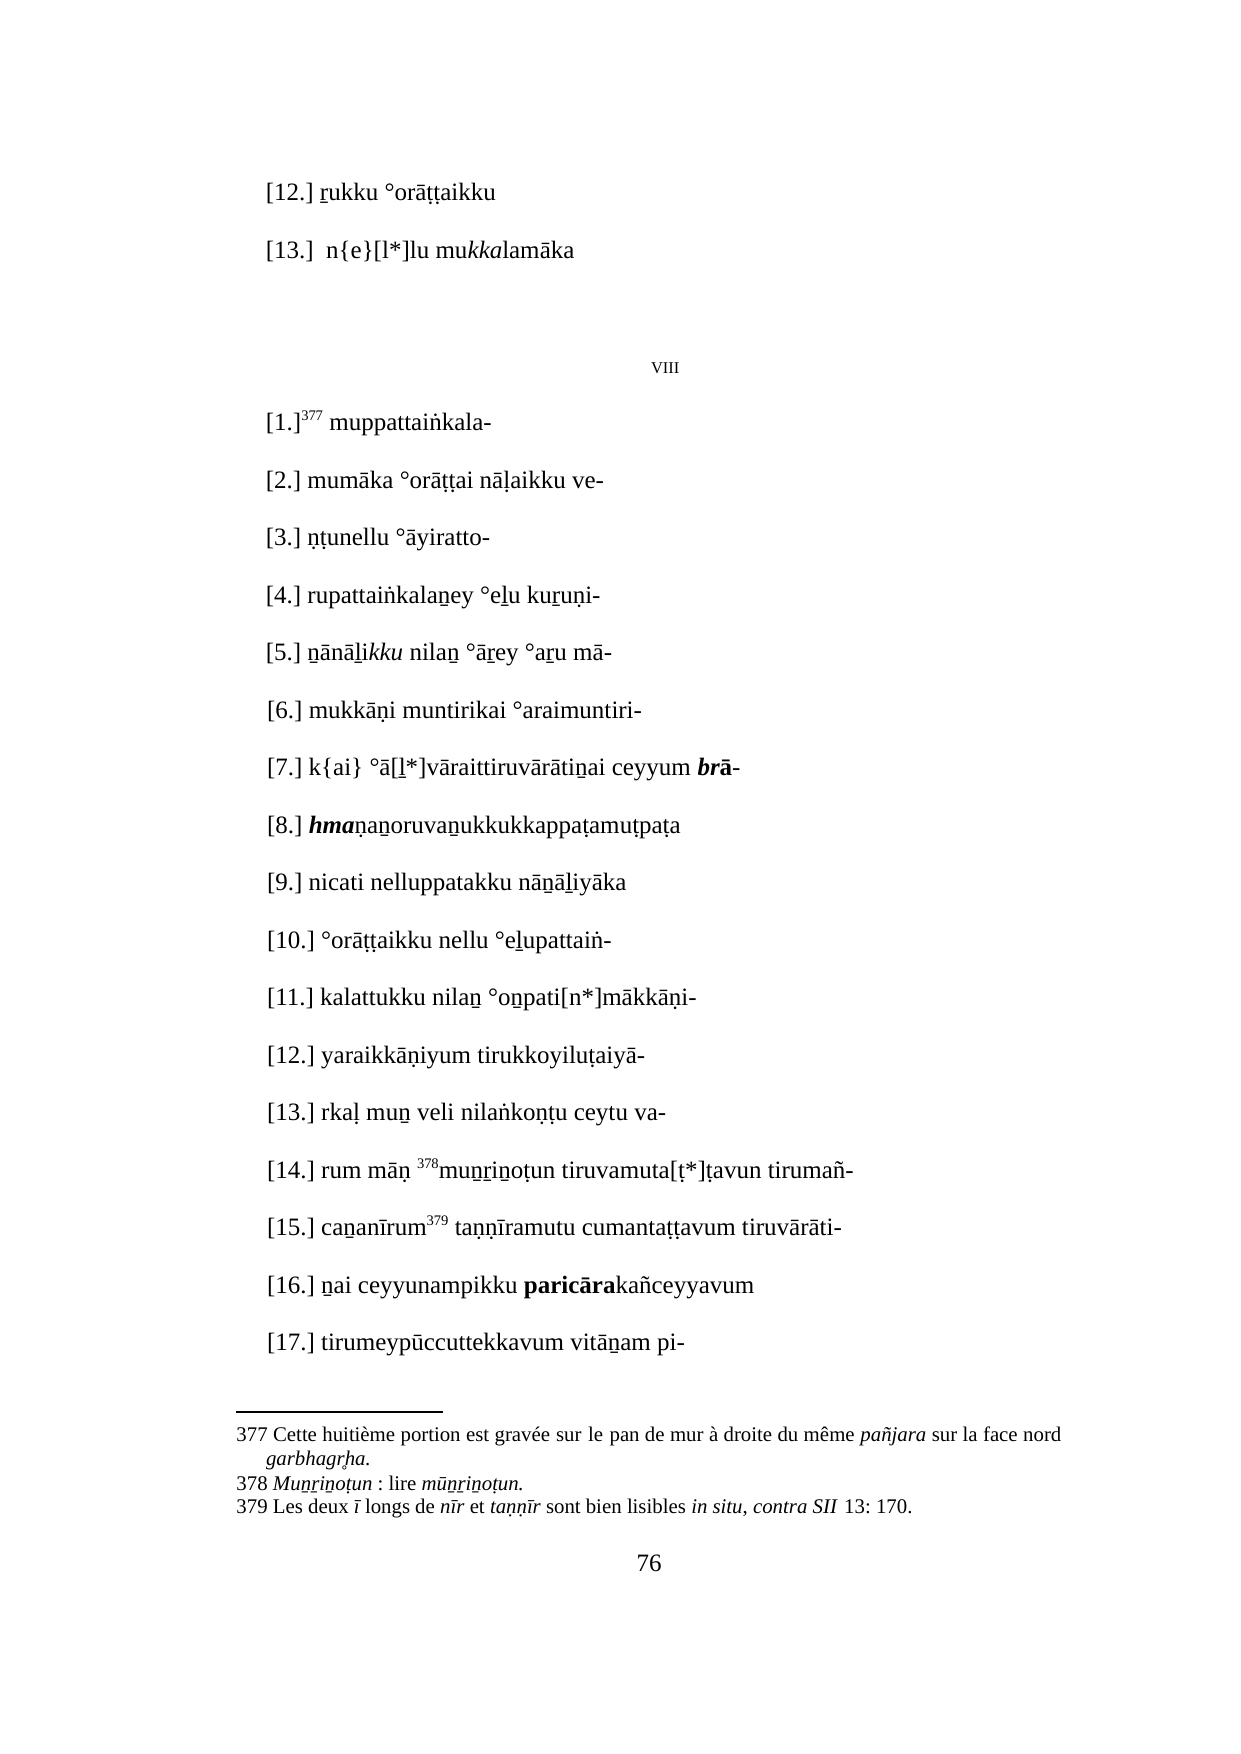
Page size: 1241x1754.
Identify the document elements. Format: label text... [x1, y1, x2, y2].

text [13.] n{e}[l*]lu mukkalamāka [266, 235, 1061, 263]
text [16.] ṉai ceyyunampikku paricārakañceyyavum [267, 1270, 1061, 1298]
text [1.] muppattaiṅkala- [266, 407, 1061, 436]
text Les deux ī longs de nīr et taṇṇīr sont bien lisibles in situ, contra SII 13: 170. [236, 1494, 1061, 1518]
text [12.] ṟukku °orāṭṭaikku [266, 177, 1061, 206]
text [14.] rum māṇ muṉṟiṉoṭun tiruvamuta[ṭ*]ṭavun tirumañ- [267, 1155, 1061, 1183]
text [4.] rupattaiṅkalaṉey °eḻu kuṟuṇi- [266, 580, 1061, 608]
text Muṉṟiṉoṭun : lire mūṉṟiṉoṭun. [236, 1470, 1061, 1494]
text [11.] kalattukku nilaṉ °oṉpati[n*]mākkāṇi- [267, 982, 1061, 1011]
text [17.] tirumeypūccuttekkavum vitāṉam pi- [267, 1327, 1061, 1356]
text [3.] ṇṭunellu °āyiratto- [266, 522, 1061, 551]
text viii [298, 350, 1032, 378]
text [12.] yaraikkāṇiyum tirukkoyiluṭaiyā- [267, 1040, 1061, 1068]
text [10.] °orāṭṭaikku nellu °eḻupattaiṅ- [267, 925, 1061, 953]
text [7.] k{ai} °ā[ḻ*]vāraittiruvārātiṉai ceyyum brā- [267, 752, 1061, 781]
text [9.] nicati nelluppatakku nāṉāḻiyāka [267, 867, 1061, 896]
text [15.] caṉanīrum taṇṇīramutu cumantaṭṭavum tiruvārāti- [267, 1212, 1061, 1241]
text [5.] ṉānāḻikku nilaṉ °āṟey °aṟu mā- [266, 637, 1061, 666]
text [6.] mukkāṇi muntirikai °araimuntiri- [267, 695, 1061, 723]
text [2.] mumāka °orāṭṭai nāḷaikku ve- [266, 465, 1061, 493]
text Cette huitième portion est gravée sur le pan de mur à droite du même pañjara sur la face nord garbhagr̥ha. [236, 1418, 1061, 1470]
text [8.] hmaṇaṉoruvaṉukkukkappaṭamuṭpaṭa [267, 810, 1061, 838]
text [13.] rkaḷ muṉ veli nilaṅkoṇṭu ceytu va- [267, 1097, 1061, 1126]
